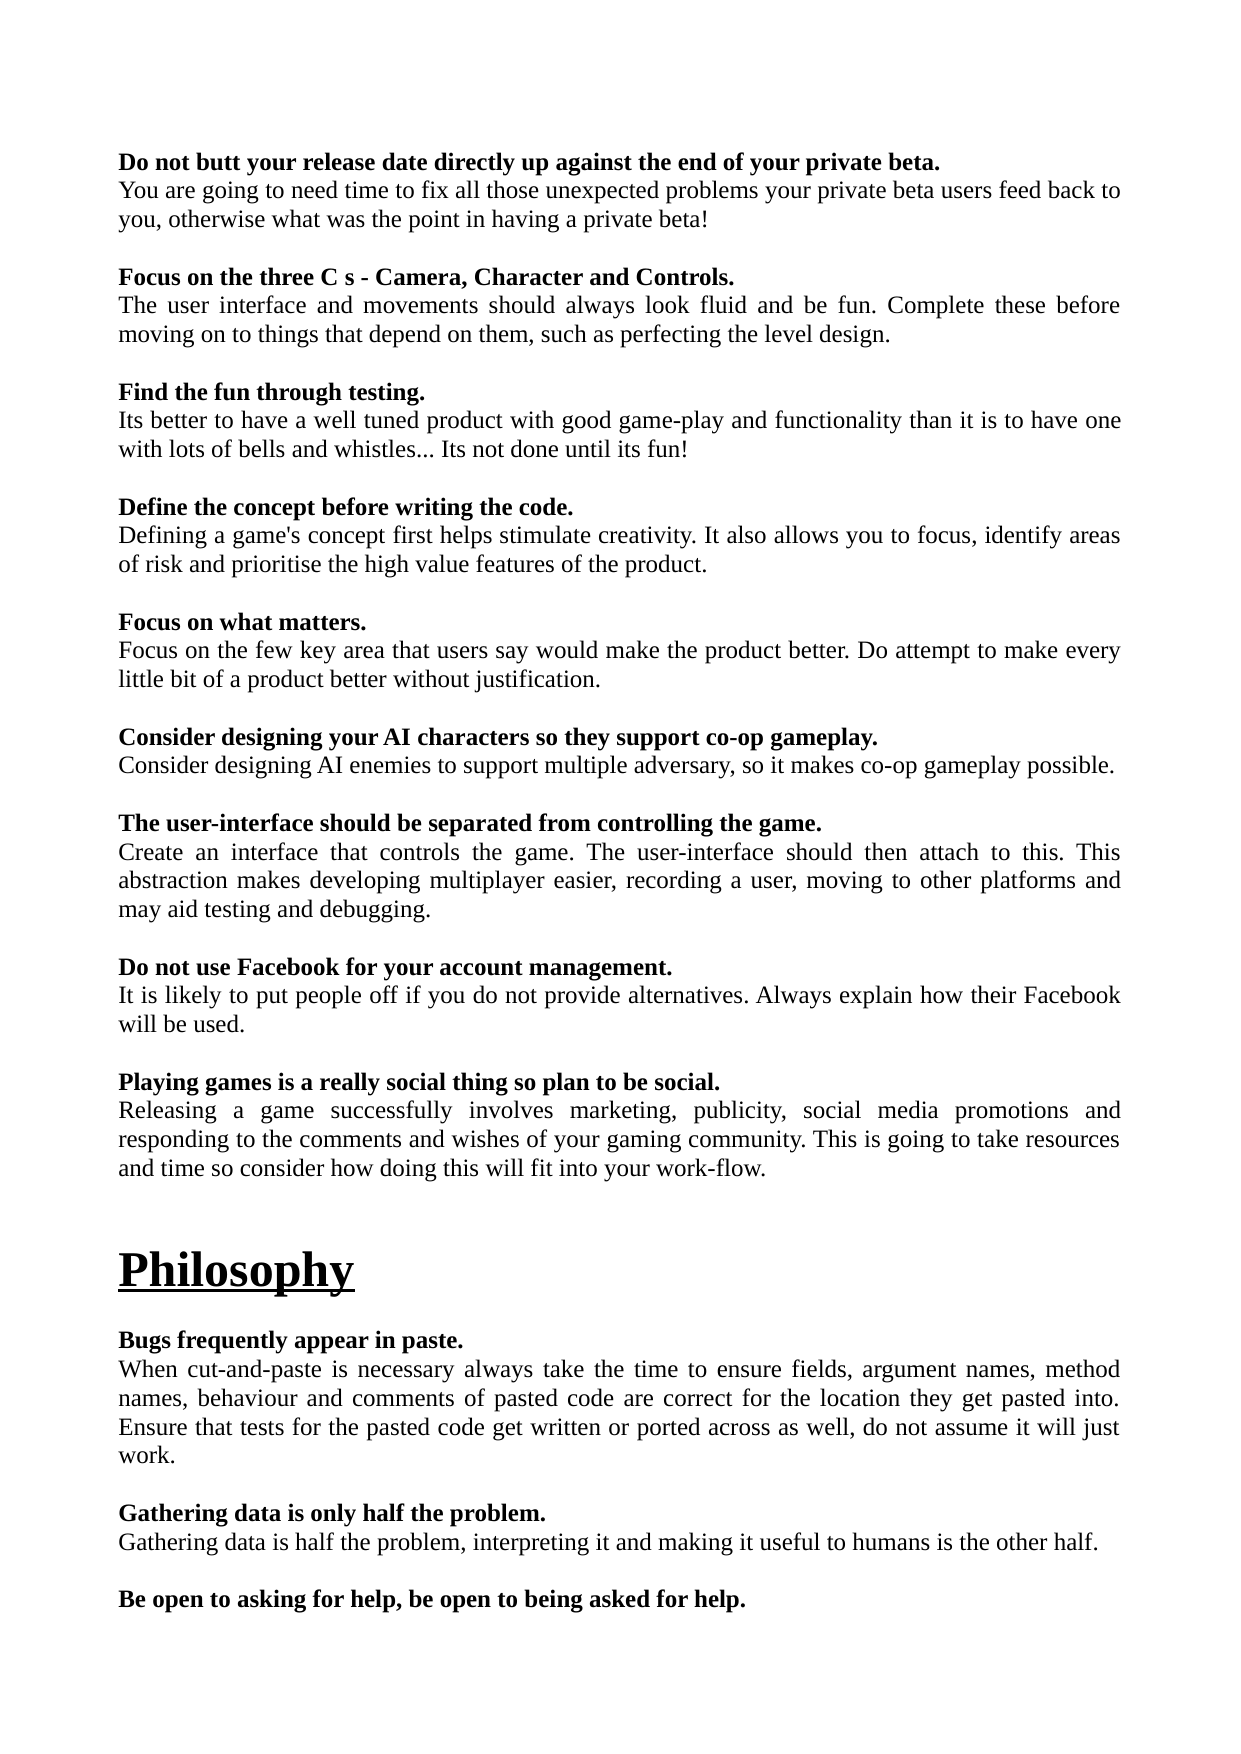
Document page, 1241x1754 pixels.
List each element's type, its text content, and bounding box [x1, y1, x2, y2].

text Do not use Facebook for your account management. [118, 952, 1122, 981]
text Focus on what matters. [118, 607, 1122, 636]
text It is likely to put people off if you do not provide alternatives. Always explain how their Facebook will be used. [118, 981, 1122, 1038]
text Bugs frequently appear in paste. [118, 1326, 1122, 1354]
text Gathering data is half the problem, interpreting it and making it useful to humans is the other half. [118, 1527, 1122, 1556]
text Define the concept before writing the code. [118, 492, 1122, 521]
text Releasing a game successfully involves marketing, publicity, social media promotions and responding to the comments and wishes of your gaming community. This is going to take resources and time so consider how doing this will fit into your work-flow. [118, 1096, 1122, 1182]
text Focus on the three C s - Camera, Character and Controls. [118, 262, 1122, 291]
text Consider designing your AI characters so they support co-op gameplay. [118, 722, 1122, 751]
text Gathering data is only half the problem. [118, 1498, 1122, 1527]
text Defining a game's concept first helps stimulate creativity. It also allows you to focus, identify areas of risk and prioritise the high value features of the product. [118, 521, 1122, 578]
text When cut-and-paste is necessary always take the time to ensure fields, argument names, method names, behaviour and comments of pasted code are correct for the location they get pasted into. Ensure that tests for the pasted code get written or ported across as well, do not assume it will just work. [118, 1354, 1122, 1469]
text Find the fun through testing. [118, 377, 1122, 406]
text Focus on the few key area that users say would make the product better. Do attempt to make every little bit of a product better without justification. [118, 636, 1122, 693]
text The user interface and movements should always look fluid and be fun. Complete these before moving on to things that depend on them, such as perfecting the level design. [118, 291, 1122, 348]
text Its better to have a well tuned product with good game-play and functionality than it is to have one with lots of bells and whistles... Its not done until its fun! [118, 406, 1122, 463]
text Consider designing AI enemies to support multiple adversary, so it makes co-op gameplay possible. [118, 751, 1122, 779]
text You are going to need time to fix all those unexpected problems your private beta users feed back to you, otherwise what was the point in having a private beta! [118, 176, 1122, 233]
text Do not butt your release date directly up against the end of your private beta. [118, 147, 1122, 176]
text Create an interface that controls the game. The user-interface should then attach to this. This abstraction makes developing multiplayer easier, recording a user, moving to other platforms and may aid testing and debugging. [118, 837, 1122, 923]
text The user-interface should be separated from controlling the game. [118, 808, 1122, 837]
text Playing games is a really social thing so plan to be social. [118, 1067, 1122, 1096]
text Be open to asking for help, be open to being asked for help. [118, 1584, 1122, 1613]
text Philosophy [118, 1239, 1122, 1297]
